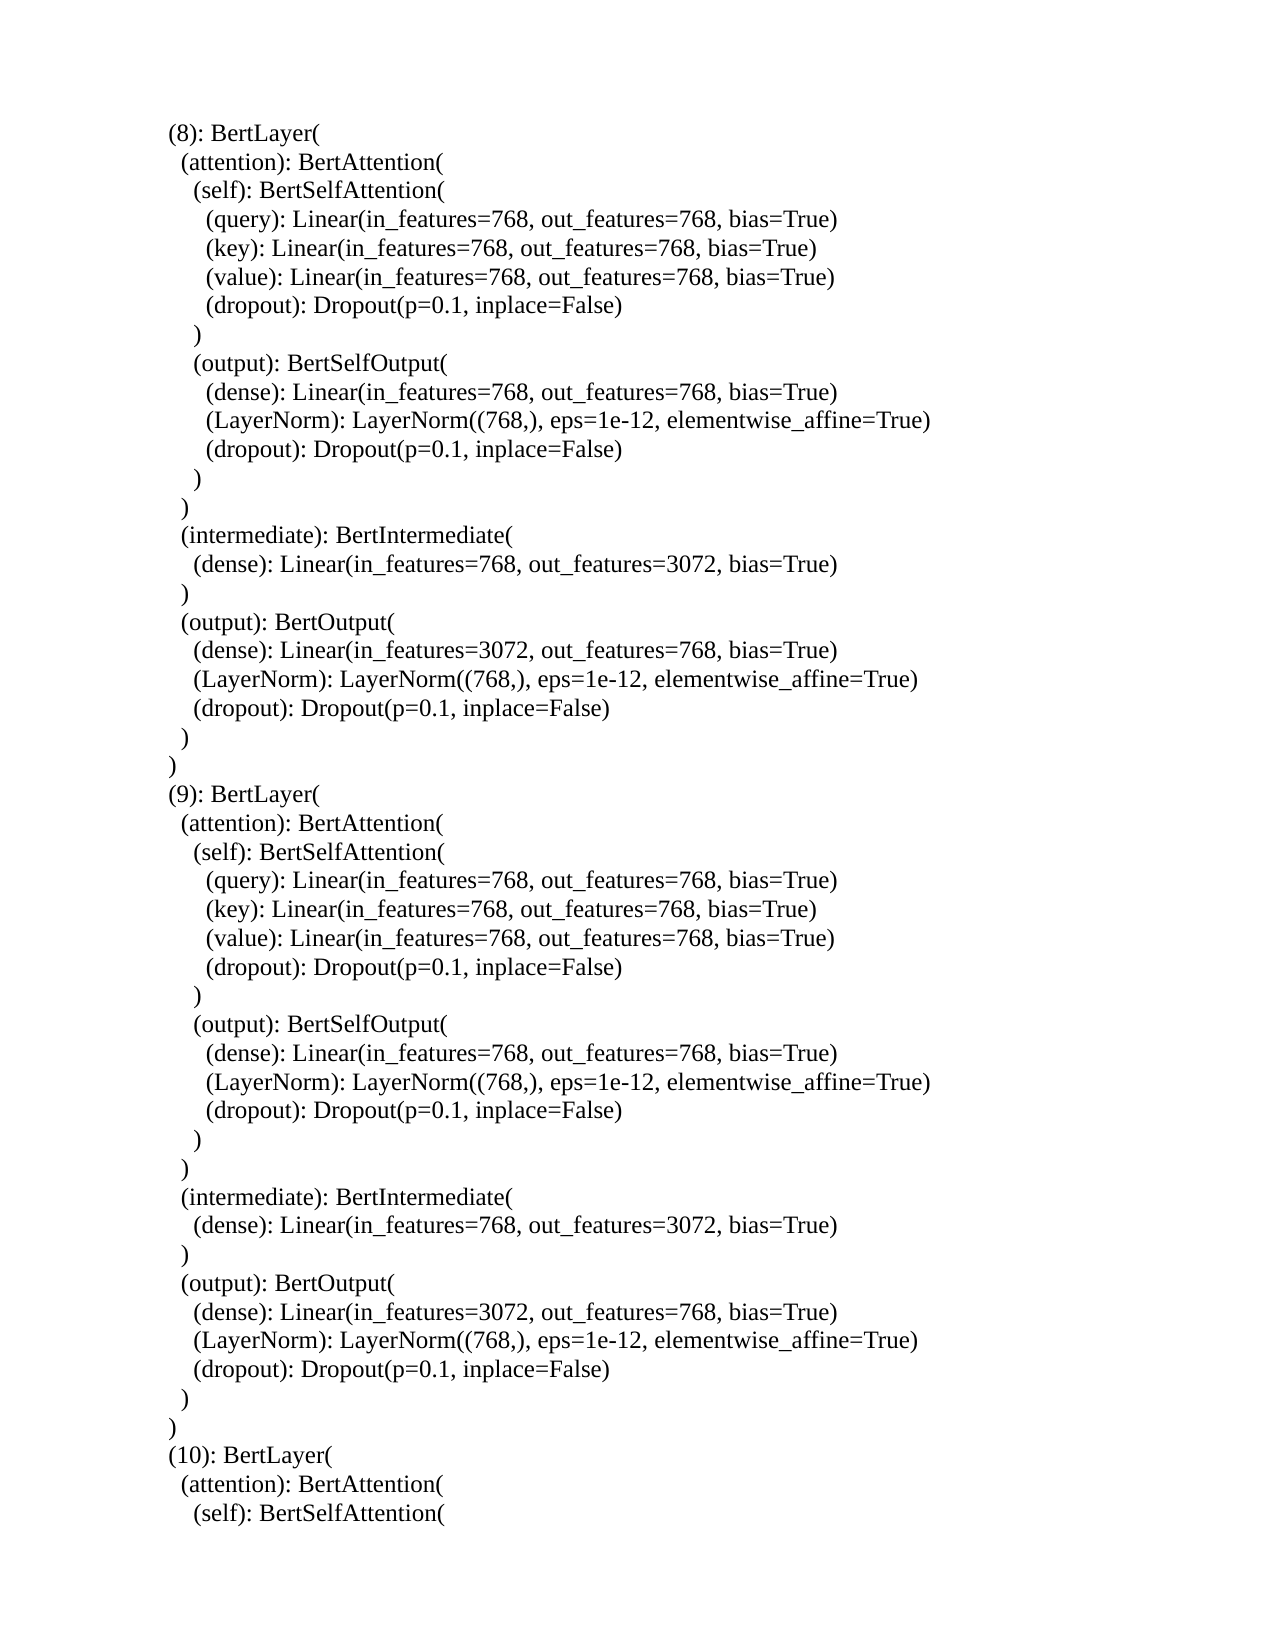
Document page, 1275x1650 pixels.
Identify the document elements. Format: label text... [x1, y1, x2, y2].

text (dropout): Dropout(p=0.1, inplace=False) [118, 291, 1157, 319]
text (output): BertSelfOutput( [118, 1009, 1157, 1038]
text ) [118, 1383, 1157, 1412]
text (output): BertOutput( [118, 607, 1157, 636]
text (output): BertSelfOutput( [118, 348, 1157, 377]
text (LayerNorm): LayerNorm((768,), eps=1e-12, elementwise_affine=True) [118, 664, 1157, 693]
text ) [118, 1412, 1157, 1441]
text (value): Linear(in_features=768, out_features=768, bias=True) [118, 923, 1157, 952]
text (attention): BertAttention( [118, 808, 1157, 837]
text (dense): Linear(in_features=768, out_features=3072, bias=True) [118, 1211, 1157, 1239]
text (dropout): Dropout(p=0.1, inplace=False) [118, 434, 1157, 463]
text ) [118, 751, 1157, 779]
text (key): Linear(in_features=768, out_features=768, bias=True) [118, 233, 1157, 262]
text (9): BertLayer( [118, 779, 1157, 808]
text ) [118, 319, 1157, 348]
text (dense): Linear(in_features=3072, out_features=768, bias=True) [118, 636, 1157, 664]
text ) [118, 463, 1157, 492]
text (dense): Linear(in_features=768, out_features=768, bias=True) [118, 377, 1157, 406]
text (dropout): Dropout(p=0.1, inplace=False) [118, 693, 1157, 722]
text (8): BertLayer( [118, 118, 1157, 147]
text (self): BertSelfAttention( [118, 176, 1157, 204]
text (dense): Linear(in_features=768, out_features=3072, bias=True) [118, 549, 1157, 578]
text (10): BertLayer( [118, 1441, 1157, 1469]
text (value): Linear(in_features=768, out_features=768, bias=True) [118, 262, 1157, 291]
text (self): BertSelfAttention( [118, 837, 1157, 866]
text (output): BertOutput( [118, 1268, 1157, 1297]
text (query): Linear(in_features=768, out_features=768, bias=True) [118, 204, 1157, 233]
text ) [118, 981, 1157, 1009]
text ) [118, 578, 1157, 607]
text ) [118, 1153, 1157, 1182]
text (dropout): Dropout(p=0.1, inplace=False) [118, 952, 1157, 981]
text (key): Linear(in_features=768, out_features=768, bias=True) [118, 894, 1157, 923]
text ) [118, 1124, 1157, 1153]
text (query): Linear(in_features=768, out_features=768, bias=True) [118, 866, 1157, 894]
text (dense): Linear(in_features=3072, out_features=768, bias=True) [118, 1297, 1157, 1326]
text (attention): BertAttention( [118, 147, 1157, 176]
text ) [118, 1239, 1157, 1268]
text (LayerNorm): LayerNorm((768,), eps=1e-12, elementwise_affine=True) [118, 1067, 1157, 1096]
text (dropout): Dropout(p=0.1, inplace=False) [118, 1096, 1157, 1124]
text ) [118, 492, 1157, 521]
text (LayerNorm): LayerNorm((768,), eps=1e-12, elementwise_affine=True) [118, 1326, 1157, 1354]
text (attention): BertAttention( [118, 1469, 1157, 1498]
text (intermediate): BertIntermediate( [118, 1182, 1157, 1211]
text (dropout): Dropout(p=0.1, inplace=False) [118, 1354, 1157, 1383]
text ) [118, 722, 1157, 751]
text (LayerNorm): LayerNorm((768,), eps=1e-12, elementwise_affine=True) [118, 406, 1157, 434]
text (intermediate): BertIntermediate( [118, 521, 1157, 549]
text (self): BertSelfAttention( [118, 1498, 1157, 1527]
text (dense): Linear(in_features=768, out_features=768, bias=True) [118, 1038, 1157, 1067]
